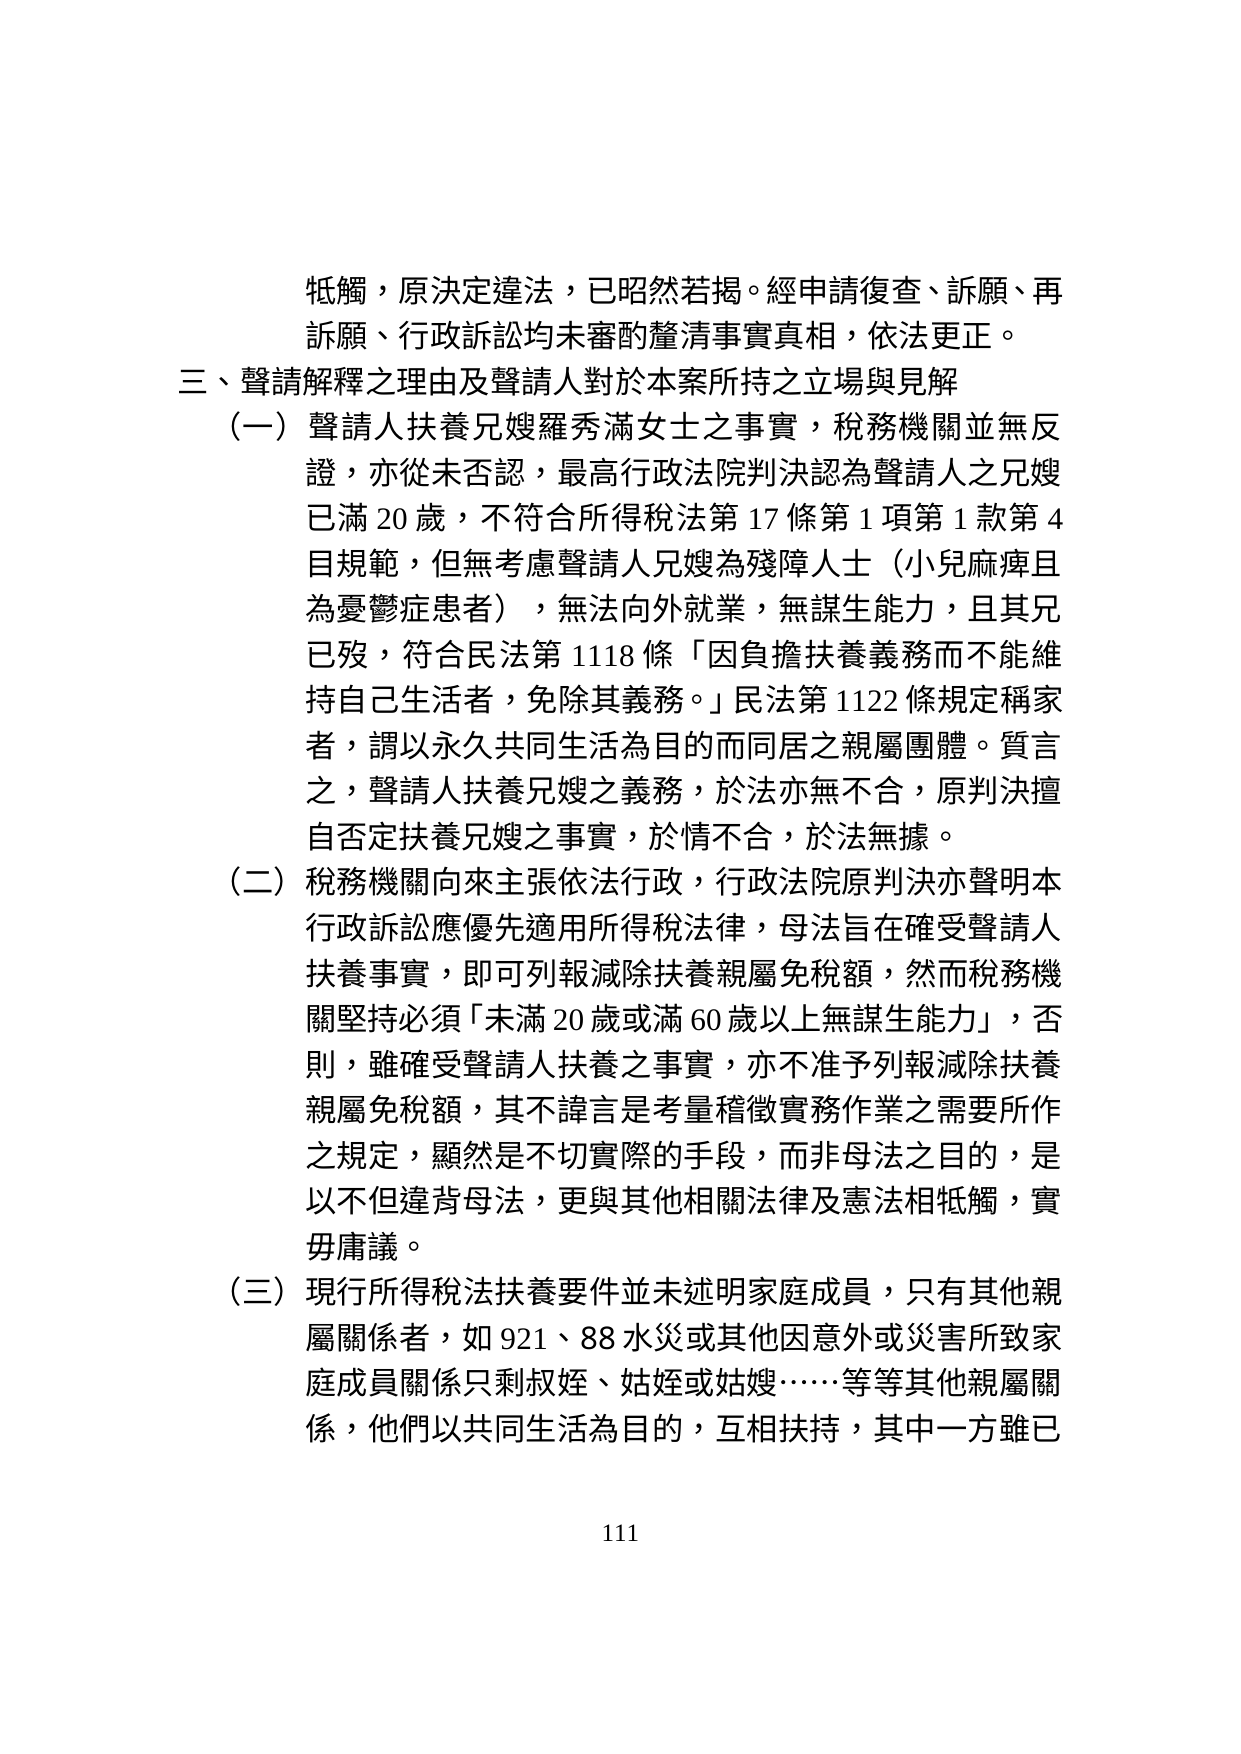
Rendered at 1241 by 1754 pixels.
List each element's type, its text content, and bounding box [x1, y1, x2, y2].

text （一）聲請人扶養兄嫂羅秀滿女士之事實，稅務機關並無反證，亦從未否認，最高行政法院判決認為聲請人之兄嫂已滿20歲，不符合所得稅法第17條第1項第1款第4目規範，但無考慮聲請人兄嫂為殘障人士（小兒麻痺且為憂鬱症患者），無法向外就業，無謀生能力，且其兄已歿，符合民法第1118條「因負擔扶養義務而不能維持自己生活者，免除其義務。」民法第1122條規定稱家者，謂以永久共同生活為目的而同居之親屬團體。質言之，聲請人扶養兄嫂之義務，於法亦無不合，原判決擅自否定扶養兄嫂之事實，於情不合，於法無據。 [210, 402, 1063, 858]
text 三、聲請解釋之理由及聲請人對於本案所持之立場與見解 [177, 357, 1063, 402]
text （二）稅務機關向來主張依法行政，行政法院原判決亦聲明本行政訴訟應優先適用所得稅法律，母法旨在確受聲請人扶養事實，即可列報減除扶養親屬免稅額，然而稅務機關堅持必須「未滿20歲或滿60歲以上無謀生能力」，否則，雖確受聲請人扶養之事實，亦不准予列報減除扶養親屬免稅額，其不諱言是考量稽徵實務作業之需要所作之規定，顯然是不切實際的手段，而非母法之目的，是以不但違背母法，更與其他相關法律及憲法相牴觸，實毋庸議。 [210, 858, 1063, 1267]
text 牴觸，原決定違法，已昭然若揭。經申請復查、訴願、再訴願、行政訴訟均未審酌釐清事實真相，依法更正。 [210, 266, 1063, 357]
text （三）現行所得稅法扶養要件並未述明家庭成員，只有其他親屬關係者，如921、88水災或其他因意外或災害所致家庭成員關係只剩叔姪、姑姪或姑嫂……等等其他親屬關係，他們以共同生活為目的，互相扶持，其中一方雖已 [210, 1267, 1063, 1449]
